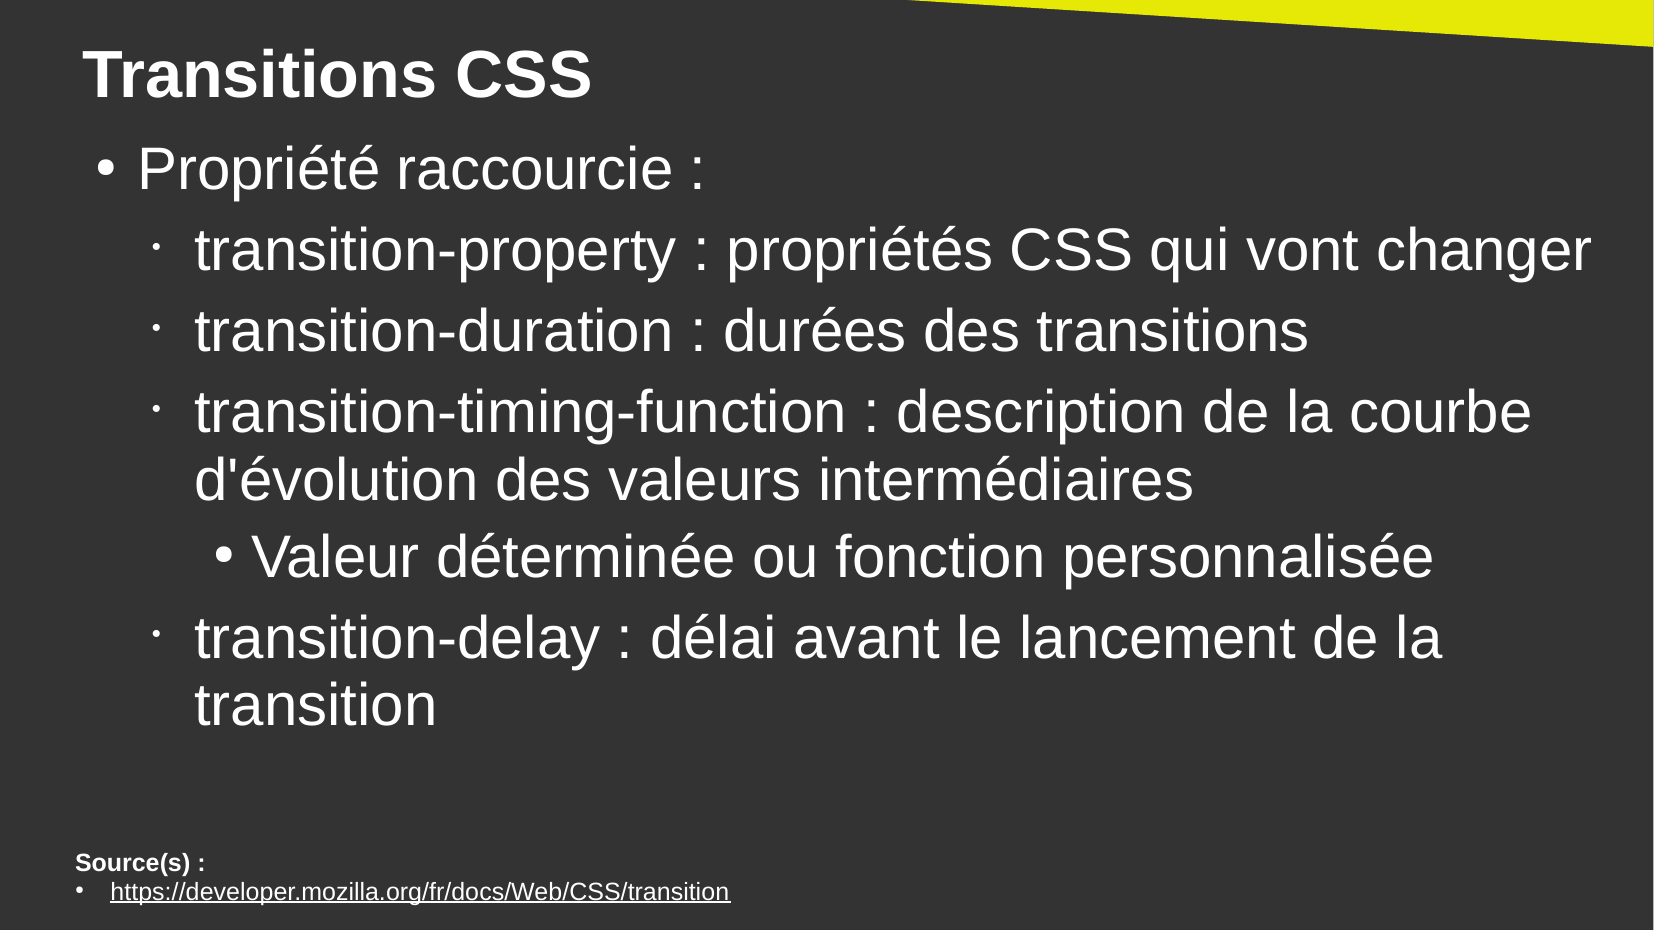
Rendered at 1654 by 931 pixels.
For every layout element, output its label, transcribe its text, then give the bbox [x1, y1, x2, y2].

list Propriété raccourcie : transition-property : propriétés CSS qui vont changer transition-duration : durées des transitions transition-timing-function : description de la courbe d'évolution des valeurs intermédiaires Valeur déterminée ou fonction personnalisée transition-delay : délai avant le lancement de la transition [80, 135, 1620, 792]
title Transitions CSS [82, 37, 1571, 114]
text_box Source(s) : https://developer.mozilla.org/fr/docs/Web/CSS/transition [60, 841, 1546, 931]
text_box [907, 0, 1654, 47]
